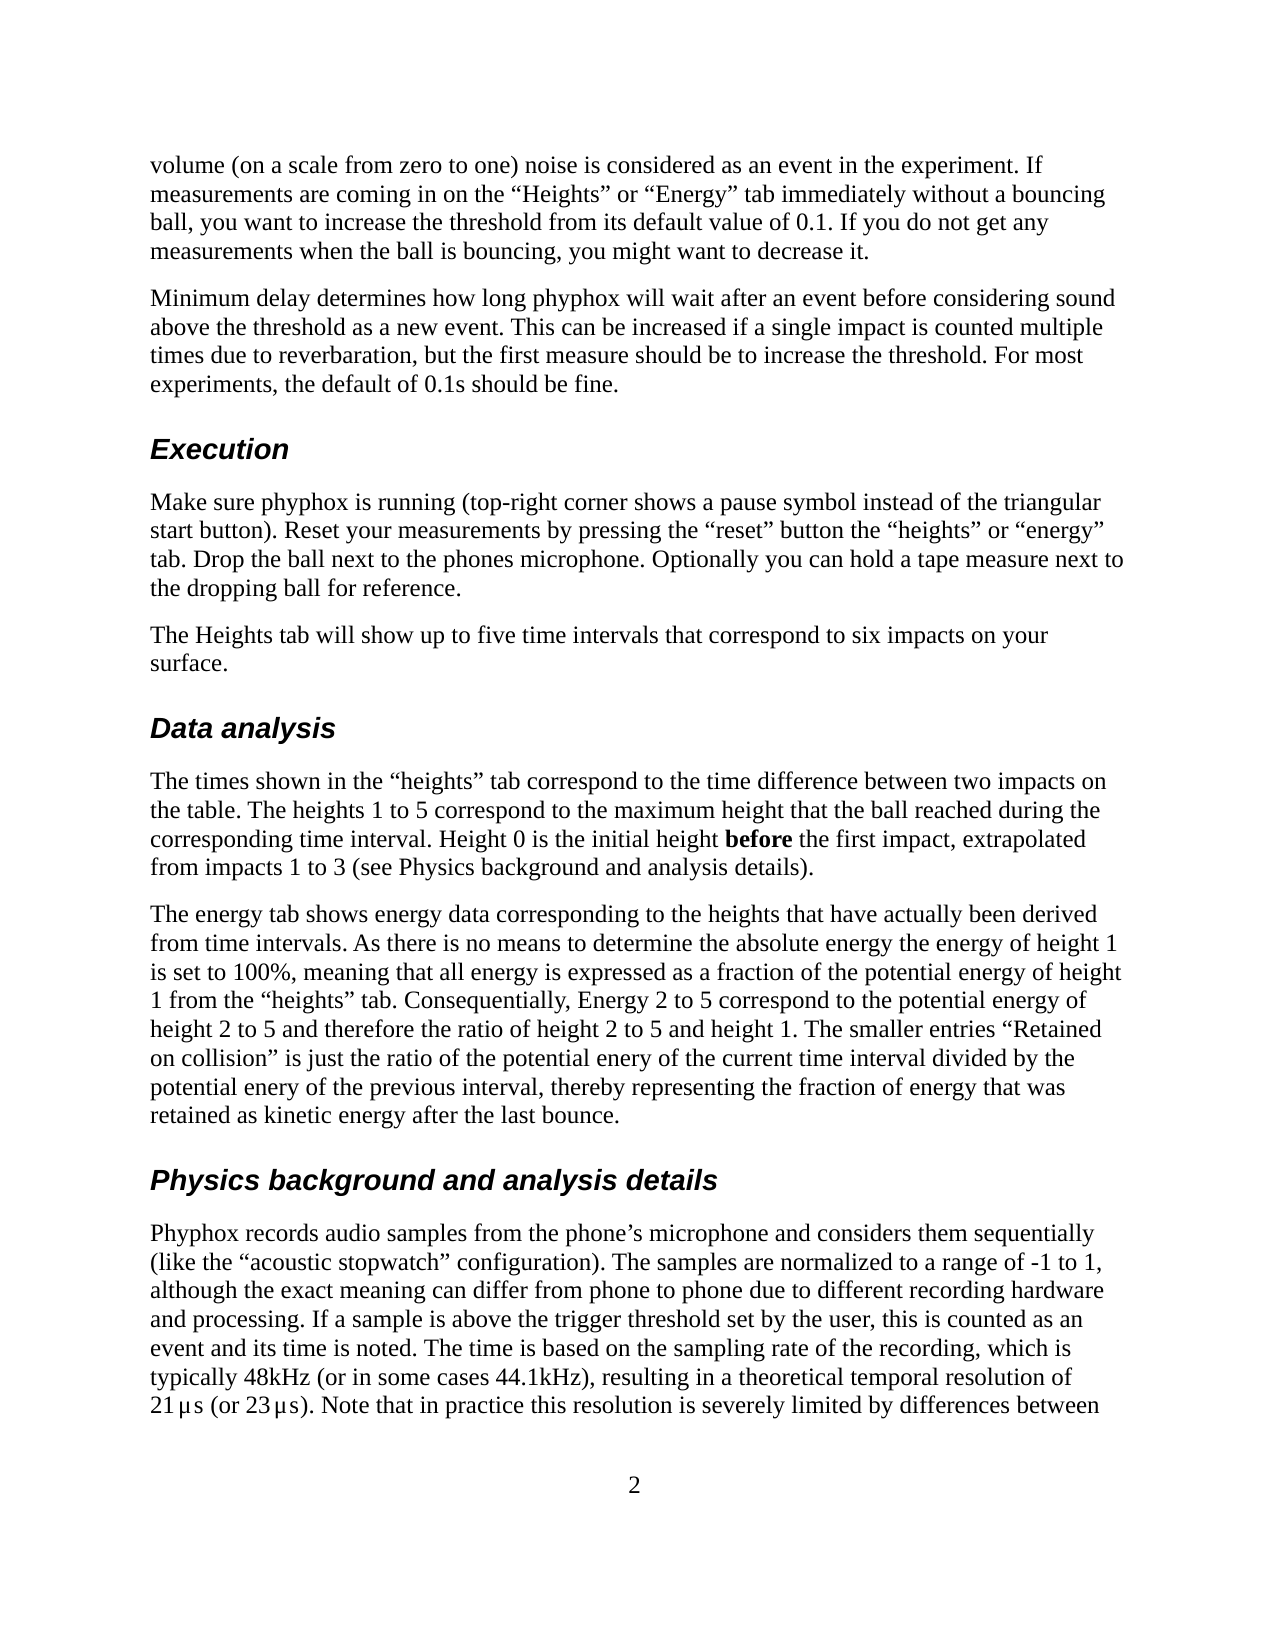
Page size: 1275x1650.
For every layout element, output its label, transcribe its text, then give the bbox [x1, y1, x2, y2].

text The energy tab shows energy data corresponding to the heights that have actually been derived from time intervals. As there is no means to determine the absolute energy the energy of height 1 is set to 100%, meaning that all energy is expressed as a fraction of the potential energy of height 1 from the “heights” tab. Consequentially, Energy 2 to 5 correspond to the potential energy of height 2 to 5 and therefore the ratio of height 2 to 5 and height 1. The smaller entries “Retained on collision” is just the ratio of the potential enery of the current time interval divided by the potential enery of the previous interval, thereby representing the fraction of energy that was retained as kinetic energy after the last bounce. [150, 899, 1125, 1129]
subtitle Physics background and analysis details [150, 1163, 1125, 1197]
subtitle Execution [150, 432, 1125, 465]
subtitle Data analysis [150, 711, 1125, 745]
text Make sure phyphox is running (top-right corner shows a pause symbol instead of the triangular start button). Reset your measurements by pressing the “reset” button the “heights” or “energy” tab. Drop the ball next to the phones microphone. Optionally you can hold a tape measure next to the dropping ball for reference. [150, 487, 1125, 602]
text Phyphox records audio samples from the phone’s microphone and considers them sequentially (like the “acoustic stopwatch” configuration). The samples are normalized to a range of -1 to 1, although the exact meaning can differ from phone to phone due to different recording hardware and processing. If a sample is above the trigger threshold set by the user, this is counted as an event and its time is noted. The time is based on the sampling rate of the recording, which is typically 48kHz (or in some cases 44.1kHz), resulting in a theoretical temporal resolution of (or ). Note that in practice this resolution is severely limited by differences between [150, 1218, 1125, 1419]
text The times shown in the “heights” tab correspond to the time difference between two impacts on the table. The heights 1 to 5 correspond to the maximum height that the ball reached during the corresponding time interval. Height 0 is the initial height before the first impact, extrapolated from impacts 1 to 3 (see Physics background and analysis details). [150, 766, 1125, 881]
text The Heights tab will show up to five time intervals that correspond to six impacts on your surface. [150, 620, 1125, 677]
text volume (on a scale from zero to one) noise is considered as an event in the experiment. If measurements are coming in on the “Heights” or “Energy” tab immediately without a bouncing ball, you want to increase the threshold from its default value of 0.1. If you do not get any measurements when the ball is bouncing, you might want to decrease it. [150, 150, 1125, 265]
text Minimum delay determines how long phyphox will wait after an event before considering sound above the threshold as a new event. This can be increased if a single impact is counted multiple times due to reverbaration, but the first measure should be to increase the threshold. For most experiments, the default of 0.1s should be fine. [150, 283, 1125, 398]
